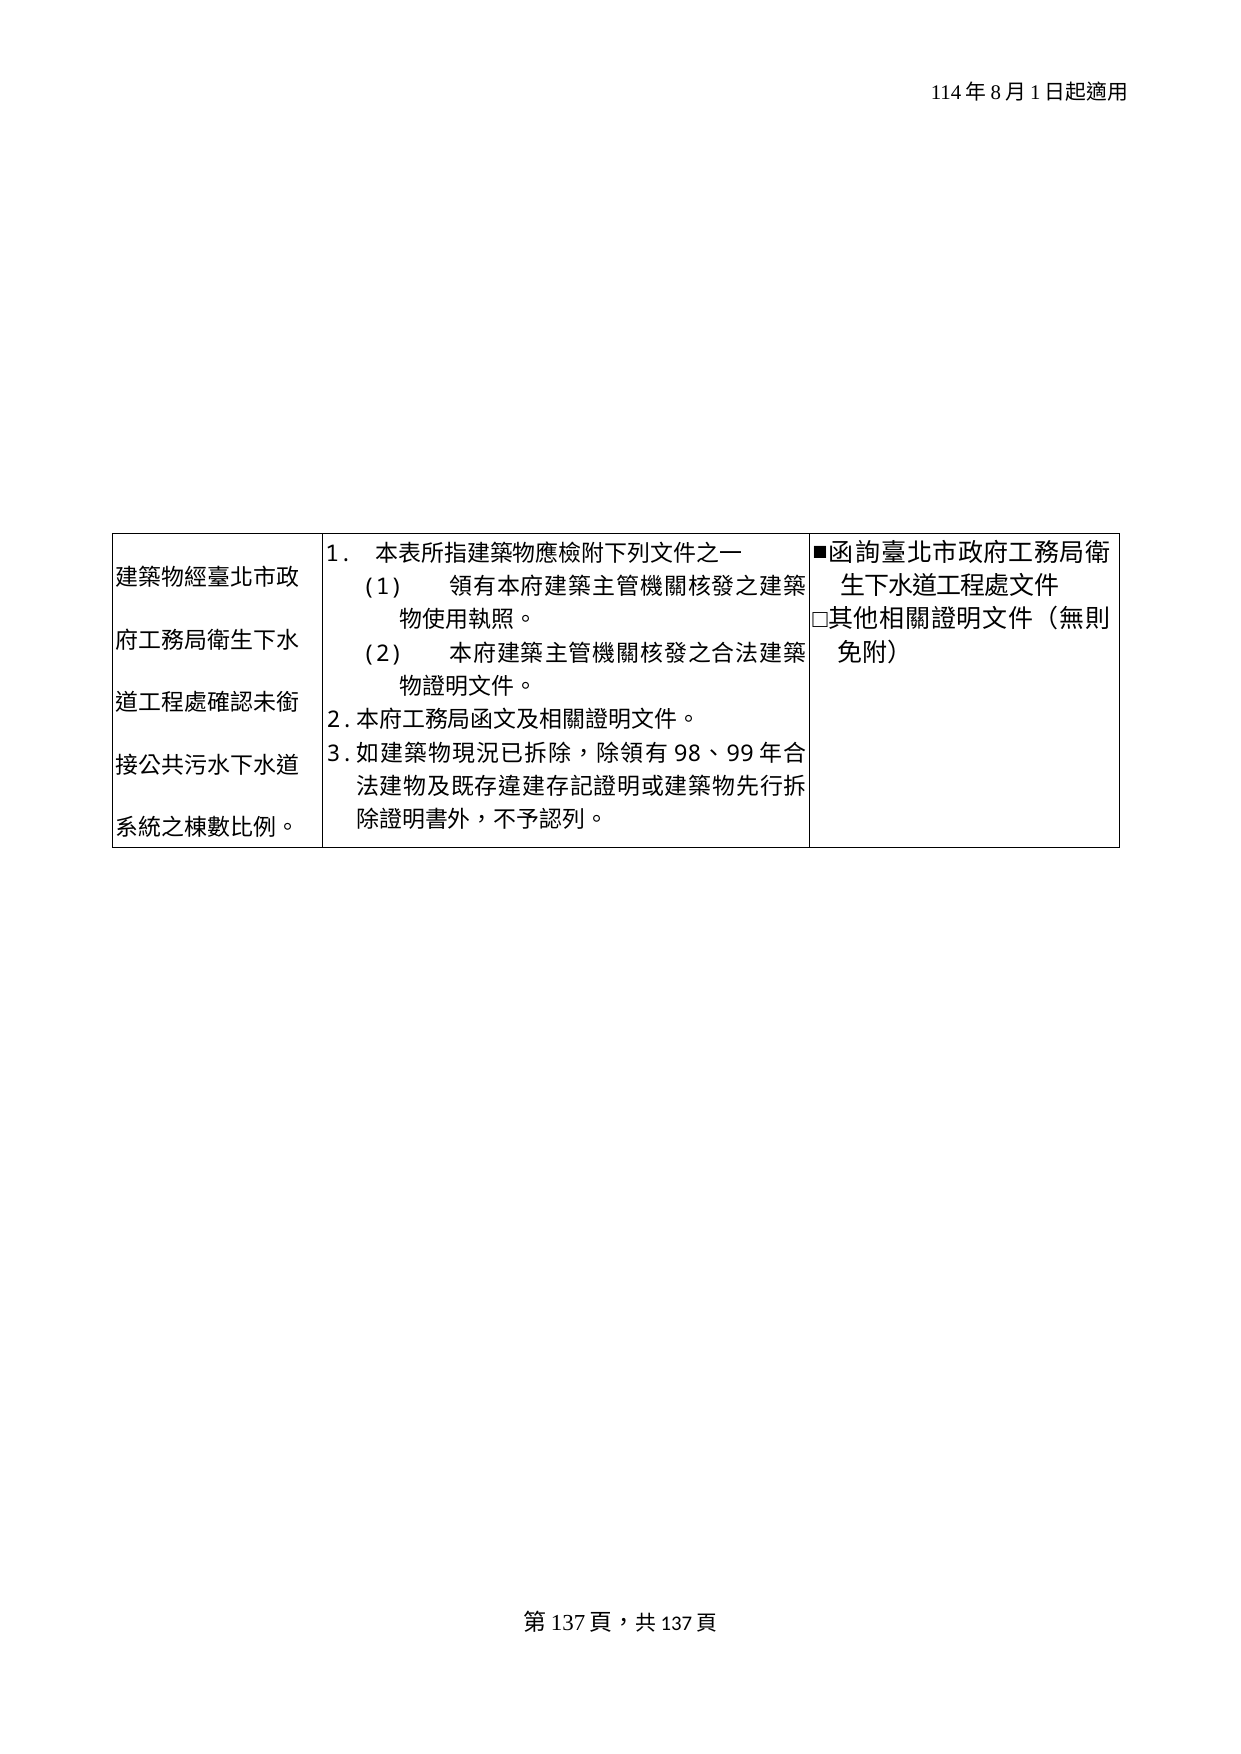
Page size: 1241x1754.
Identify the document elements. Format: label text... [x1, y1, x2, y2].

table_cell 本表所指建築物應檢附下列文件之一 領有本府建築主管機關核發之建築物使用執照。 本府建築主管機關核發之合法建築物證明文件。 本府工務局函文及相關證明文件。 如建築物現況已拆除，除領有98、99年合法建物及既存違建存記證明或建築物先行拆除證明書外，不予認列。 [323, 534, 809, 847]
table_cell 建築物經臺北市政府工務局衛生下水道工程處確認未銜接公共污水下水道系統之棟數比例。 [113, 534, 322, 847]
table_cell ■函詢臺北市政府工務局衛生下水道工程處文件 □其他相關證明文件（無則免附） [810, 534, 1119, 847]
